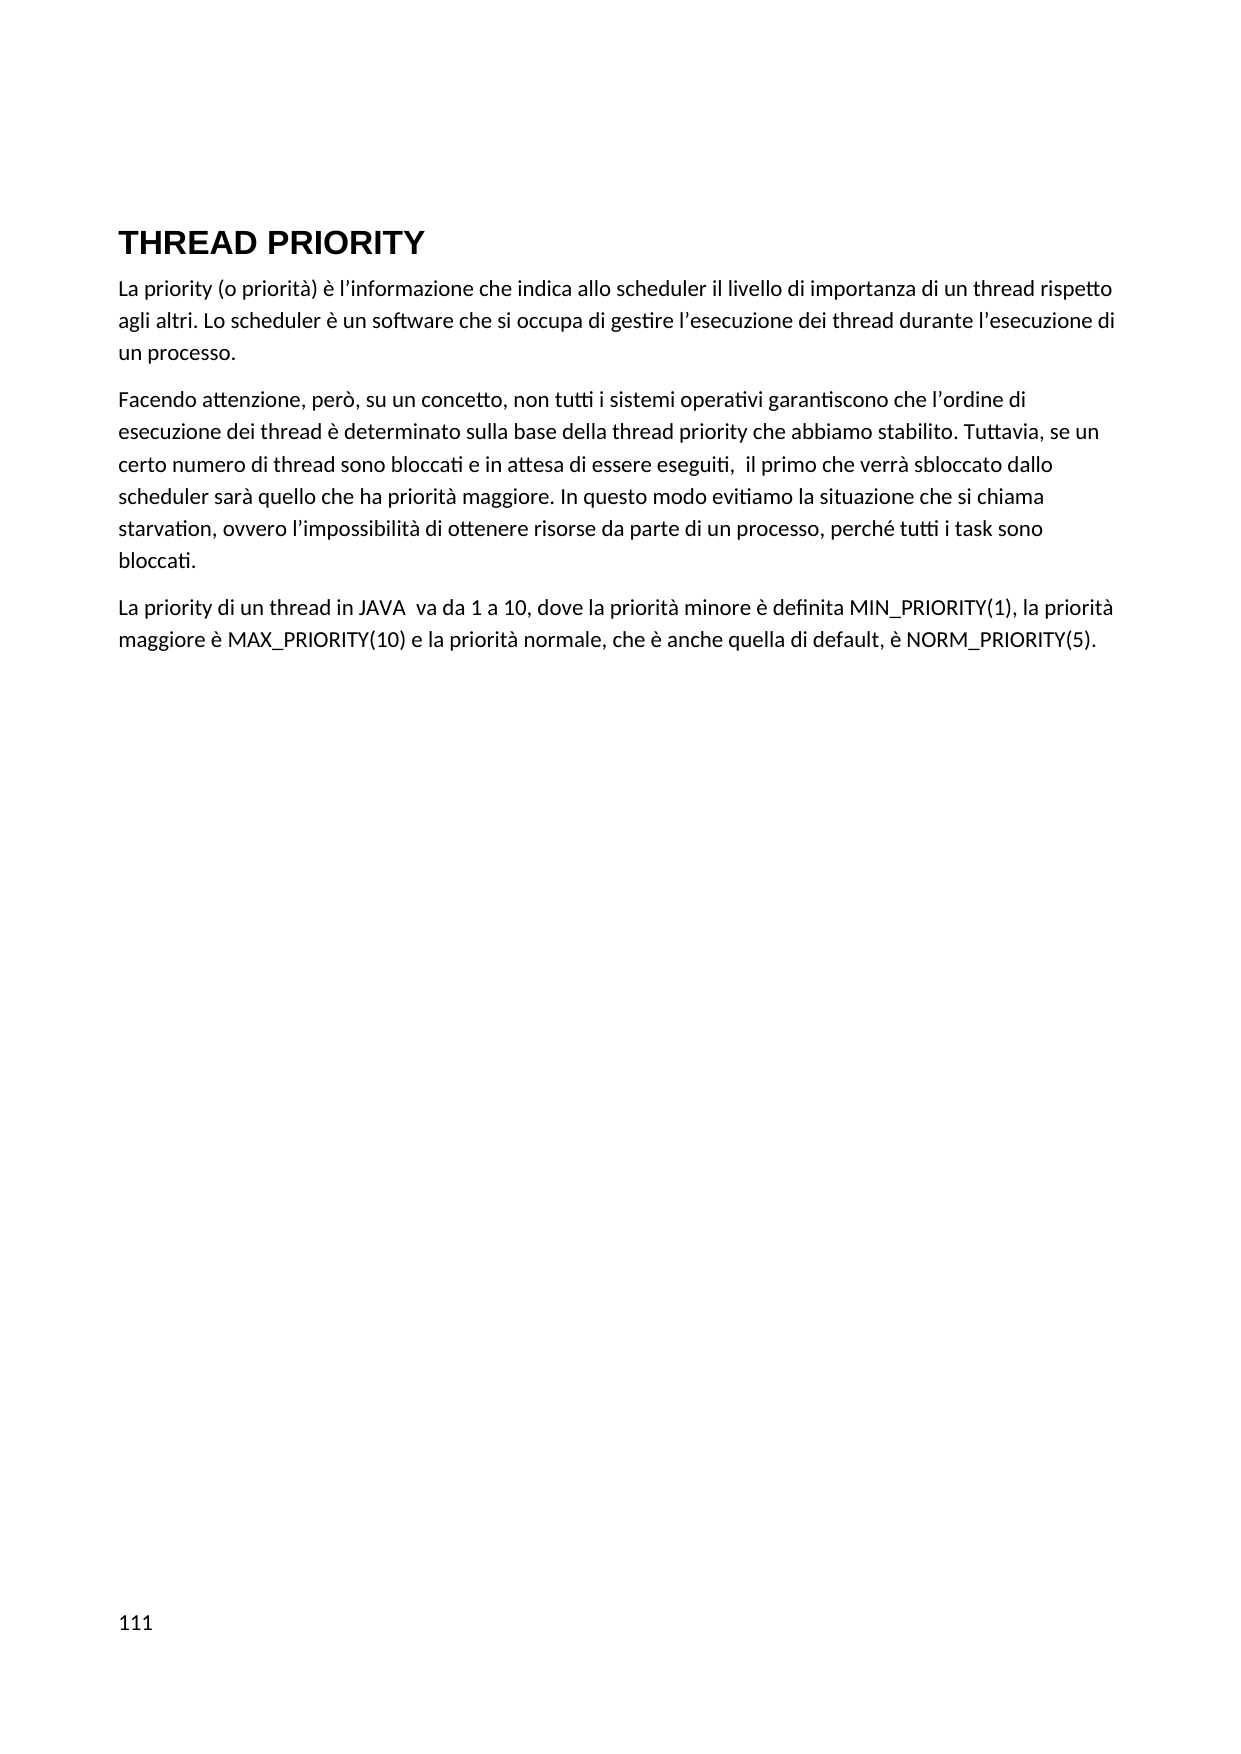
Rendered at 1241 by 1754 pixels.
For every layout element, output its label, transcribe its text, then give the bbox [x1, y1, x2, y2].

text La priority di un thread in JAVA va da 1 a 10, dove la priorità minore è definita MIN_PRIORITY(1), la priorità maggiore è MAX_PRIORITY(10) e la priorità normale, che è anche quella di default, è NORM_PRIORITY(5). [118, 593, 1122, 653]
text Facendo attenzione, però, su un concetto, non tutti i sistemi operativi garantiscono che l’ordine di esecuzione dei thread è determinato sulla base della thread priority che abbiamo stabilito. Tuttavia, se un certo numero di thread sono bloccati e in attesa di essere eseguiti, il primo che verrà sbloccato dallo scheduler sarà quello che ha priorità maggiore. In questo modo evitiamo la situazione che si chiama starvation, ovvero l’impossibilità di ottenere risorse da parte di un processo, perché tutti i task sono bloccati. [118, 385, 1122, 574]
text La priority (o priorità) è l’informazione che indica allo scheduler il livello di importanza di un thread rispetto agli altri. Lo scheduler è un software che si occupa di gestire l’esecuzione dei thread durante l’esecuzione di un processo. [118, 274, 1122, 367]
subtitle THREAD PRIORITY [118, 223, 1122, 262]
